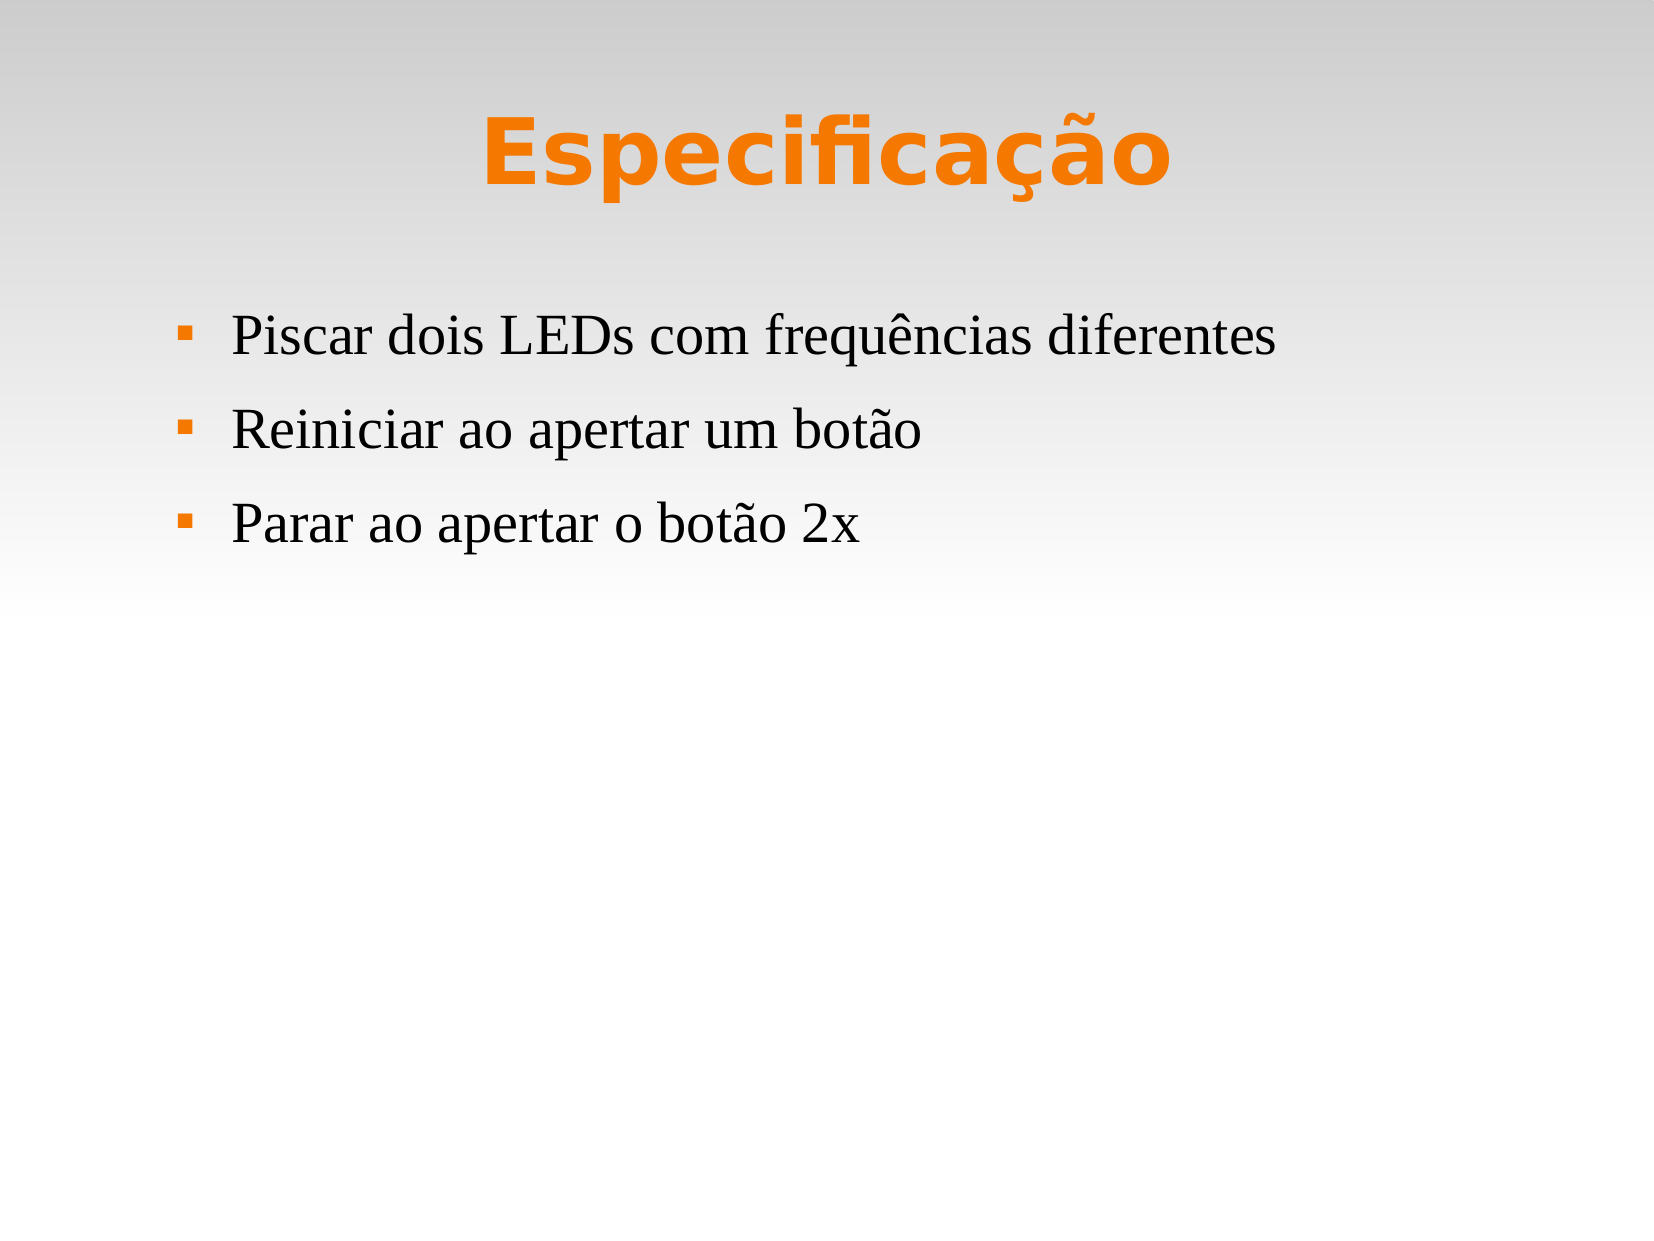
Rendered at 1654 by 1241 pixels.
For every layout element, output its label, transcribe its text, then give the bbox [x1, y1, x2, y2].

title Especificação [82, 49, 1571, 257]
list Piscar dois LEDs com frequências diferentes Reiniciar ao apertar um botão Parar ao apertar o botão 2x [89, 302, 1576, 1121]
